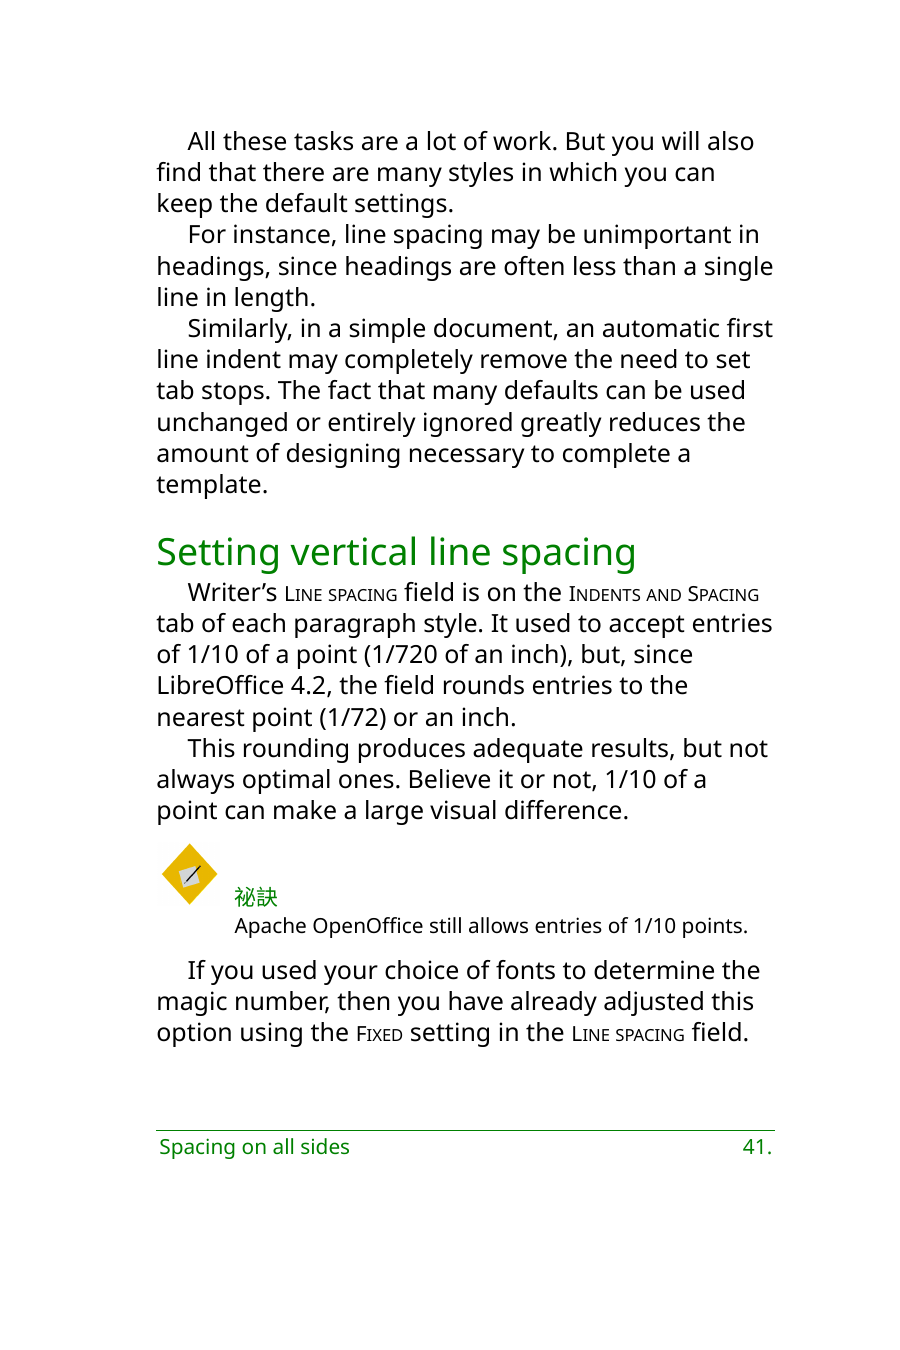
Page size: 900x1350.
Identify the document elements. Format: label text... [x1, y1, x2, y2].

text Writer’s Line spacing field is on the Indents and Spacing tab of each paragraph style. It used to accept entries of 1/10 of a point (1/720 of an inch), but, since LibreOffice 4.2, the field rounds entries to the nearest point (1/72) or an inch. [156, 576, 775, 732]
text This rounding produces adequate results, but not always optimal ones. Believe it or not, 1/10 of a point can make a large visual difference. [156, 732, 775, 826]
text Similarly, in a simple document, an automatic first line indent may completely remove the need to set tab stops. The fact that many defaults can be used unchanged or entirely ignored greatly reduces the amount of designing necessary to complete a template. [156, 312, 775, 500]
subtitle Setting vertical line spacing [156, 525, 775, 576]
text All these tasks are a lot of work. But you will also find that there are many styles in which you can keep the default settings. [156, 125, 775, 219]
text For instance, line spacing may be unimportant in headings, since headings are often less than a single line in length. [156, 219, 775, 312]
text Apache OpenOffice still allows entries of 1/10 points. [234, 911, 775, 938]
picture [157, 842, 220, 906]
text If you used your choice of fonts to determine the magic number, then you have already adjusted this option using the Fixed setting in the Line spacing field. [156, 954, 775, 1048]
list 祕訣 [156, 842, 775, 911]
